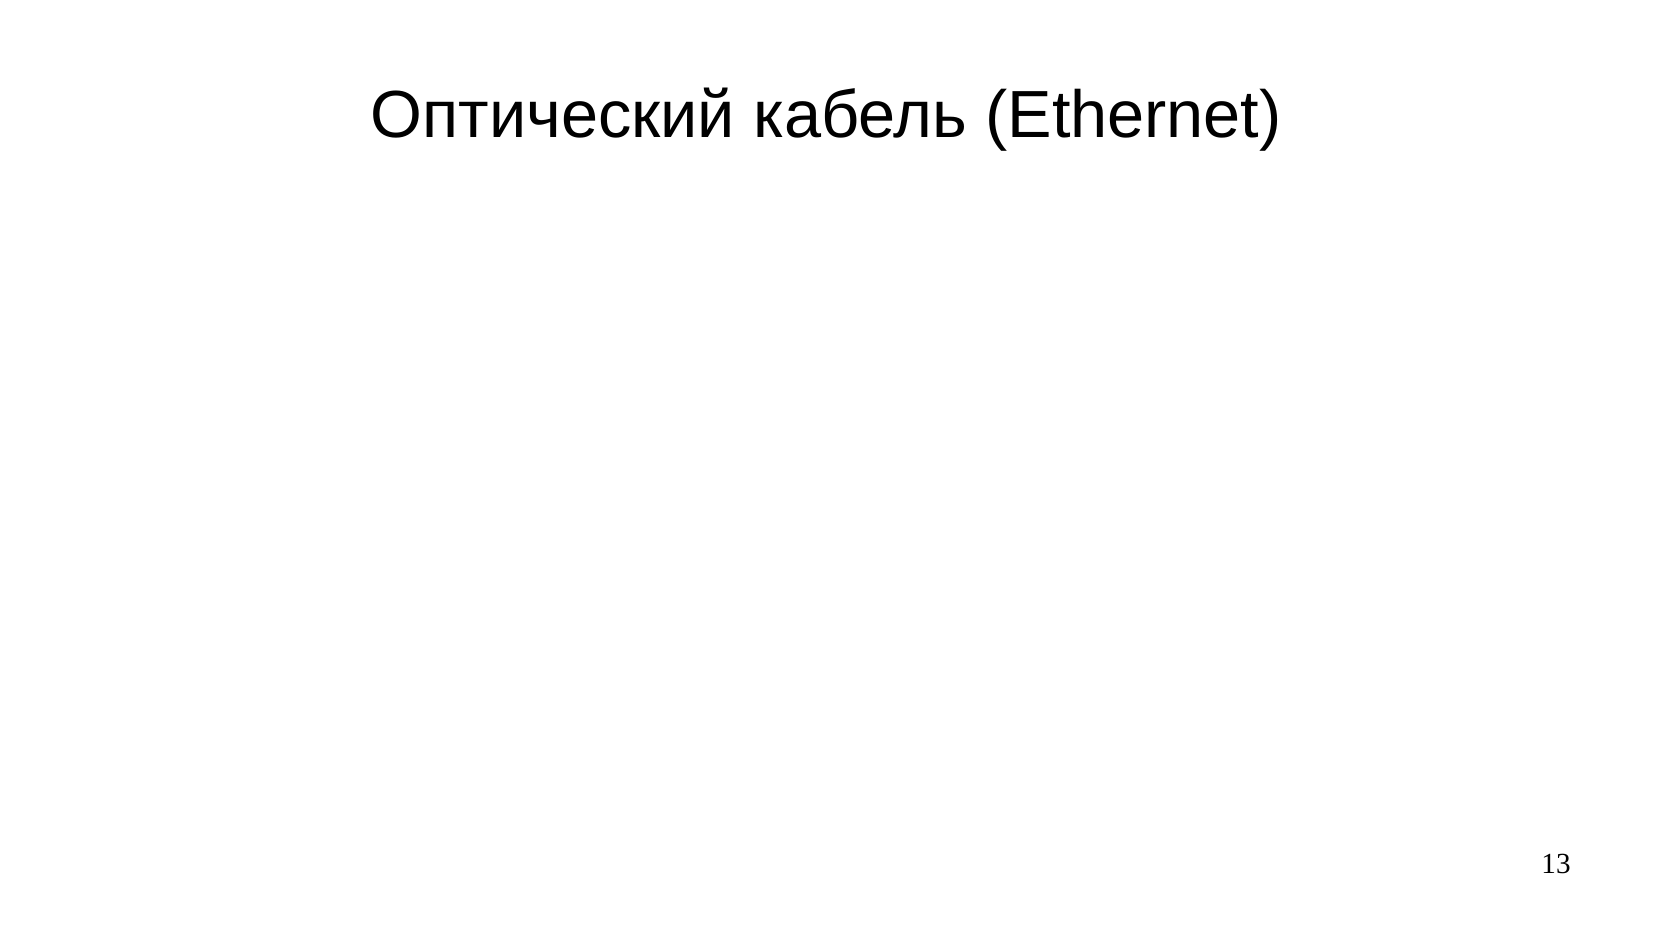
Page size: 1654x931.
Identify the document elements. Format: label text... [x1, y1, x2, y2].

title Оптический кабель (Ethernet) [82, 37, 1571, 193]
